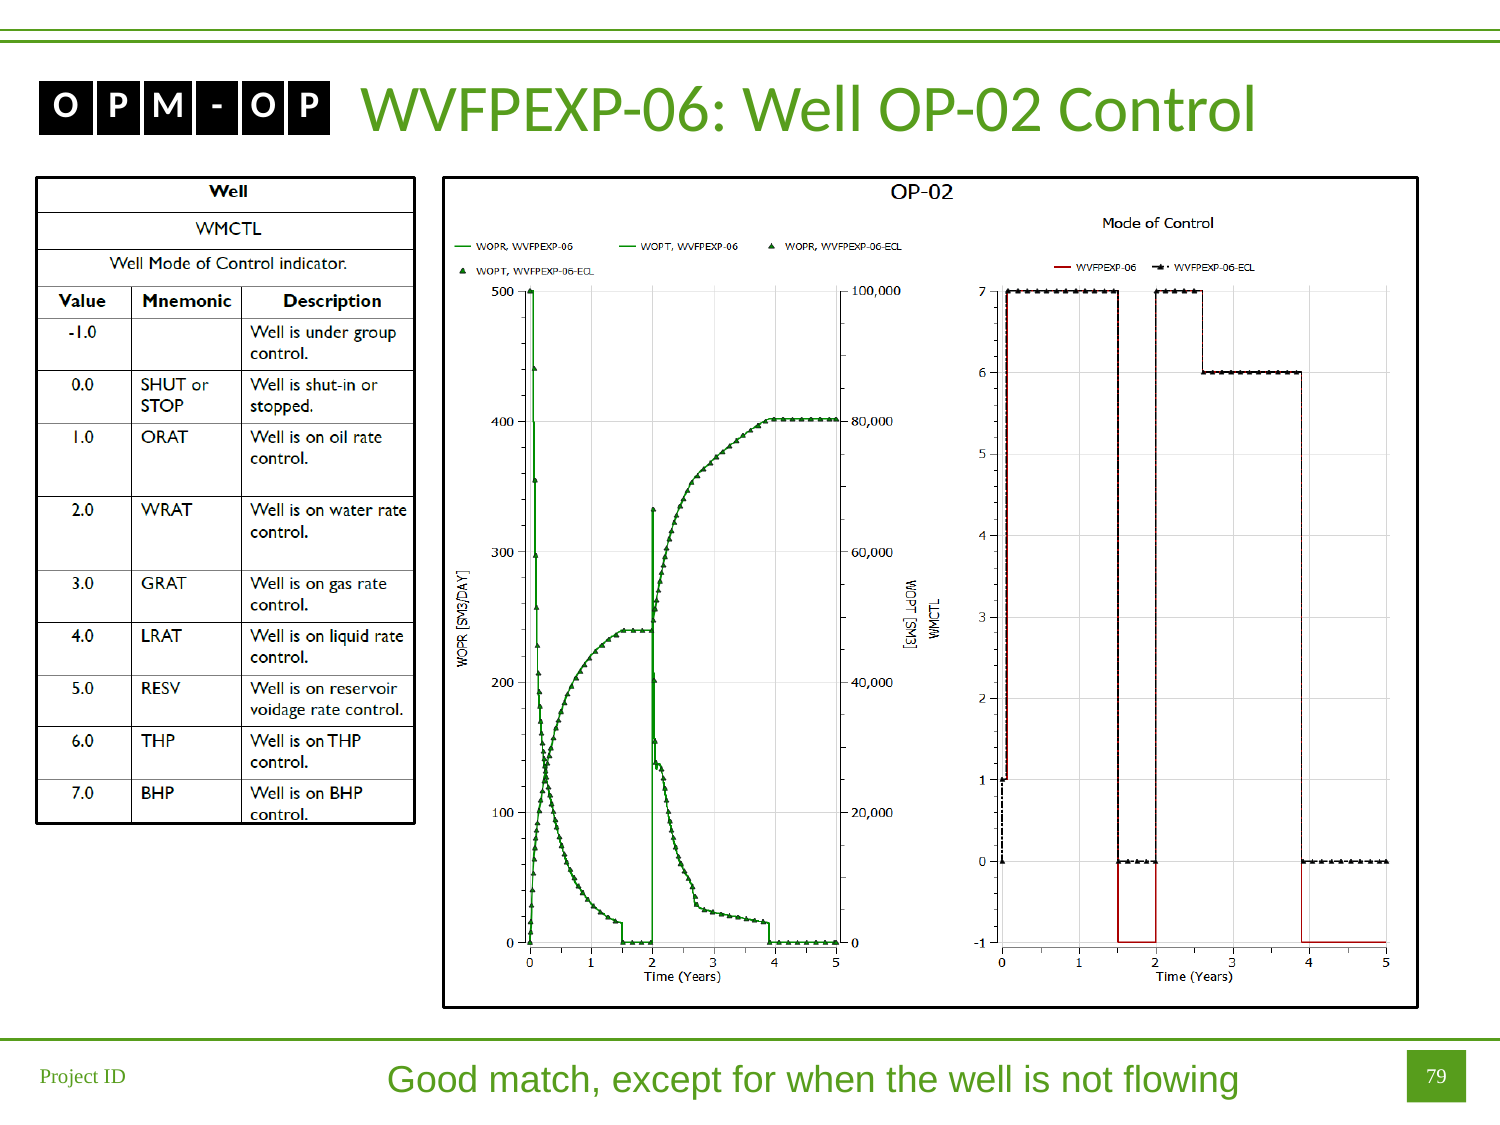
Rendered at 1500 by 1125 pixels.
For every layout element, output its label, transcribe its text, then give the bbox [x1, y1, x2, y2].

title WVFPEXP-06: Well OP-02 Control [360, 77, 1425, 153]
text_box Good match, except for when the well is not flowing [267, 1051, 1359, 1109]
picture [37, 178, 413, 823]
picture [444, 178, 1416, 1006]
